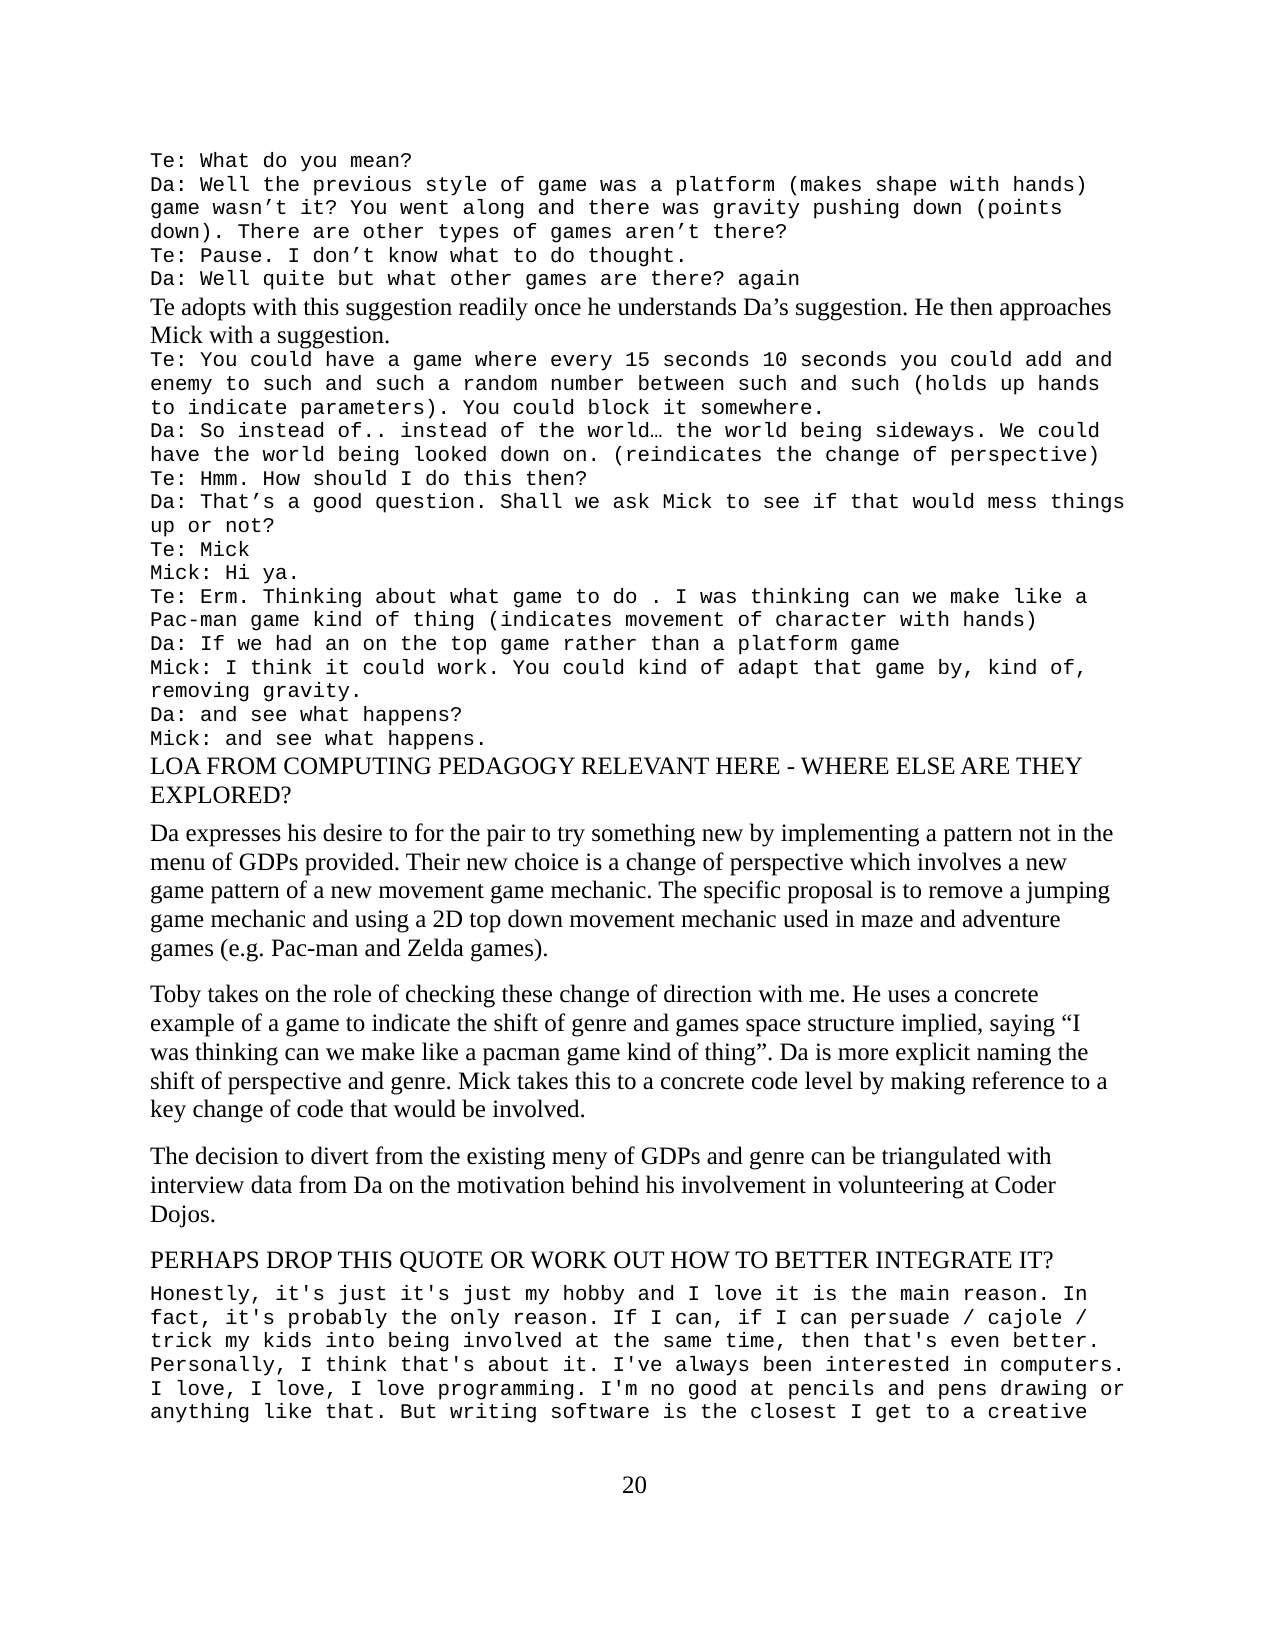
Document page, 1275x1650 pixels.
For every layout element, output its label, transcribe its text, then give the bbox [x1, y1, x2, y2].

text Mick: Hi ya. [150, 562, 1125, 586]
text Mick: I think it could work. You could kind of adapt that game by, kind of, removing gravity. [150, 657, 1125, 704]
text Da: and see what happens? [150, 704, 1125, 728]
text Te: Pause. I don’t know what to do thought. [150, 244, 1125, 268]
text Te: What do you mean? [150, 150, 1125, 174]
text Te adopts with this suggestion readily once he understands Da’s suggestion. He then approaches Mick with a suggestion. [150, 292, 1125, 349]
text LOA FROM COMPUTING PEDAGOGY RELEVANT HERE - WHERE ELSE ARE THEY EXPLORED? [150, 751, 1125, 809]
text Te: Hmm. How should I do this then? [150, 468, 1125, 491]
text Da: If we had an on the top game rather than a platform game [150, 633, 1125, 657]
text Da: So instead of.. instead of the world… the world being sideways. We could have the world being looked down on. (reindicates the change of perspective) [150, 420, 1125, 468]
text Te: Mick [150, 538, 1125, 562]
text Te: You could have a game where every 15 seconds 10 seconds you could add and enemy to such and such a random number between such and such (holds up hands to indicate parameters). You could block it somewhere. [150, 349, 1125, 420]
text Da: Well the previous style of game was a platform (makes shape with hands) game wasn’t it? You went along and there was gravity pushing down (points down). There are other types of games aren’t there? [150, 174, 1125, 244]
text Te: Erm. Thinking about what game to do . I was thinking can we make like a Pac-man game kind of thing (indicates movement of character with hands) [150, 586, 1125, 633]
text Da expresses his desire to for the pair to try something new by implementing a pattern not in the menu of GDPs provided. Their new choice is a change of perspective which involves a new game pattern of a new movement game mechanic. The specific proposal is to remove a jumping game mechanic and using a 2D top down movement mechanic used in maze and adventure games (e.g. Pac-man and Zelda games). [150, 818, 1125, 962]
text Mick: and see what happens. [150, 728, 1125, 751]
text Honestly, it's just it's just my hobby and I love it is the main reason. In fact, it's probably the only reason. If I can, if I can persuade / cajole / trick my kids into being involved at the same time, then that's even better. Personally, I think that's about it. I've always been interested in computers. I love, I love, I love programming. I'm no good at pencils and pens drawing or anything like that. But writing software is the closest I get to a creative [150, 1283, 1125, 1425]
text PERHAPS DROP THIS QUOTE OR WORK OUT HOW TO BETTER INTEGRATE IT? [150, 1245, 1125, 1274]
text Da: That’s a good question. Shall we ask Mick to see if that would mess things up or not? [150, 491, 1125, 538]
text The decision to divert from the existing meny of GDPs and genre can be triangulated with interview data from Da on the motivation behind his involvement in volunteering at Coder Dojos. [150, 1141, 1125, 1227]
text Da: Well quite but what other games are there? again [150, 268, 1125, 292]
text Toby takes on the role of checking these change of direction with me. He uses a concrete example of a game to indicate the shift of genre and games space structure implied, saying “I was thinking can we make like a pacman game kind of thing”. Da is more explicit naming the shift of perspective and genre. Mick takes this to a concrete code level by making reference to a key change of code that would be involved. [150, 979, 1125, 1123]
